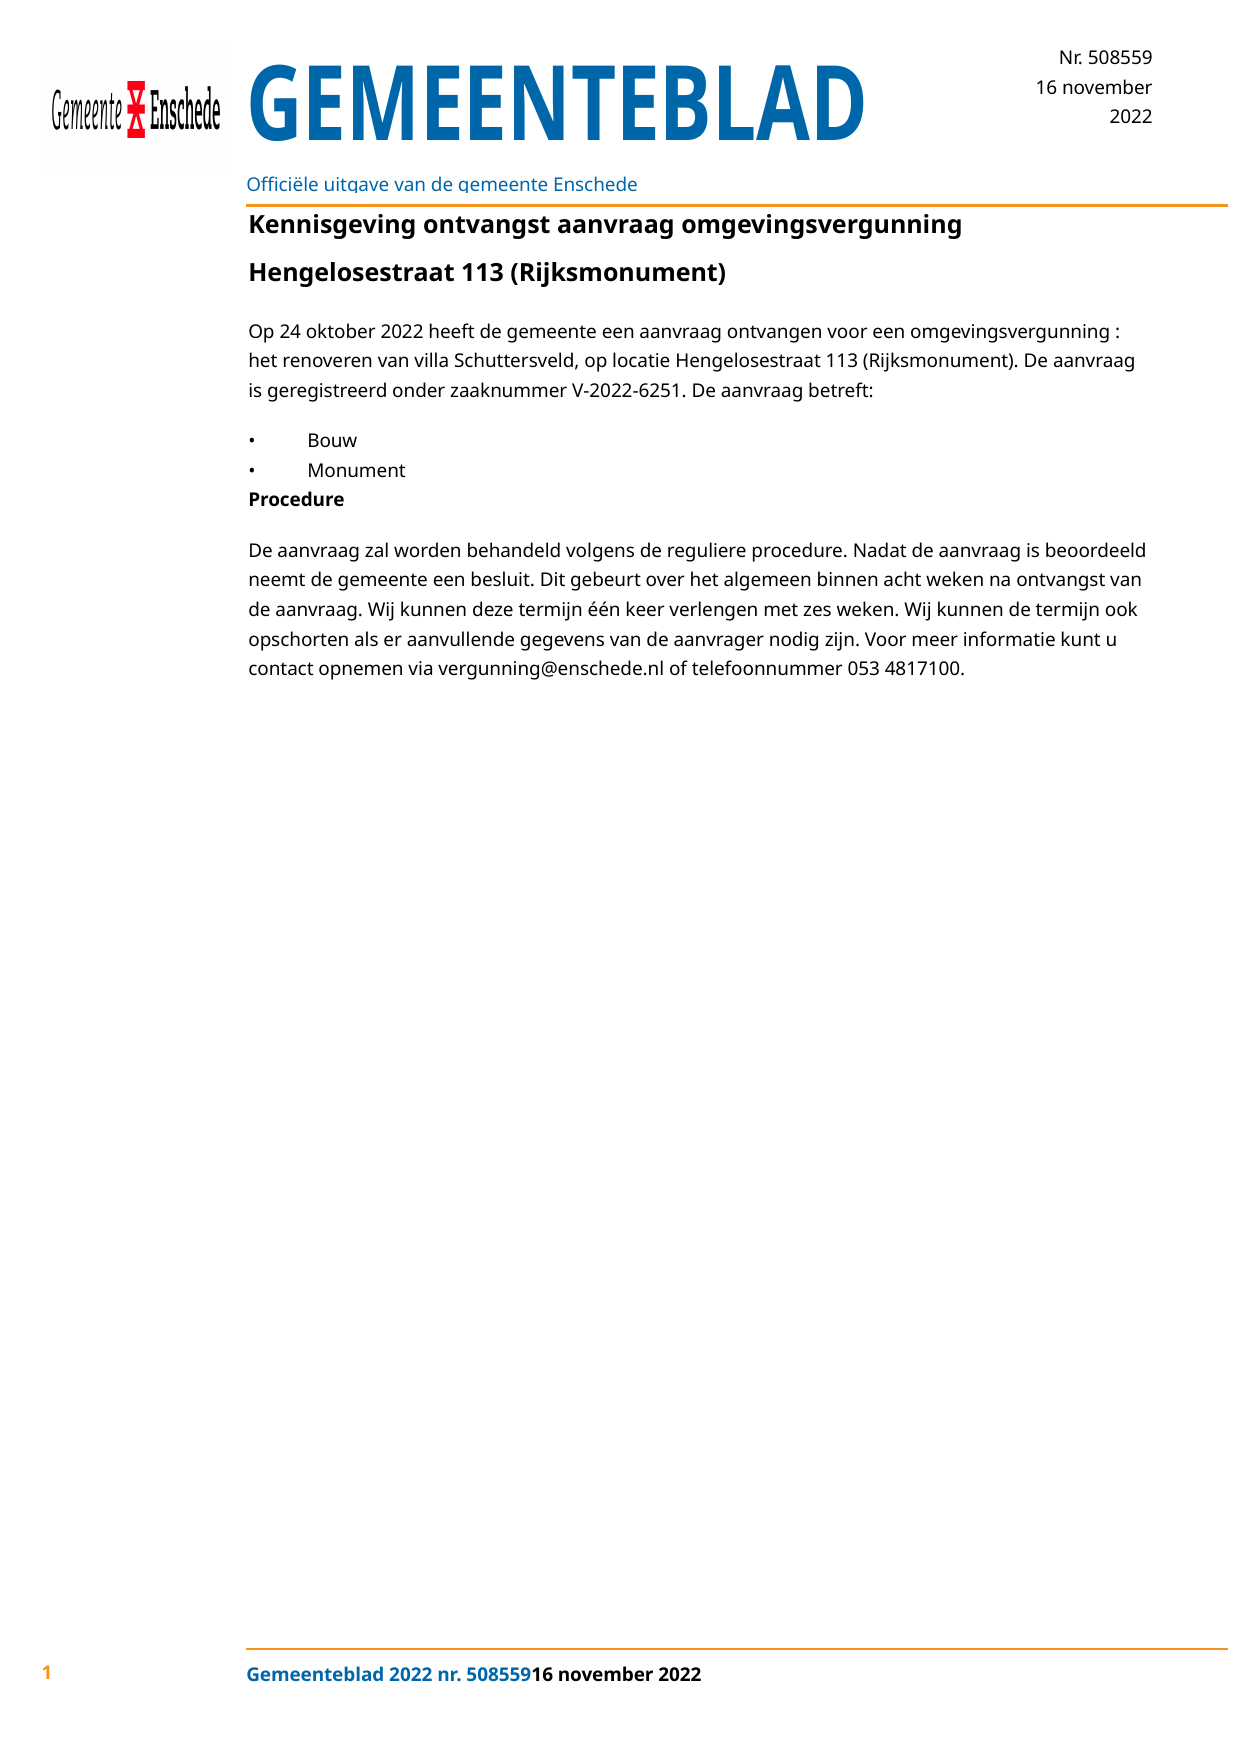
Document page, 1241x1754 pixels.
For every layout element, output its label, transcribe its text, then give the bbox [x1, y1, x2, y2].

text Op 24 oktober 2022 heeft de gemeente een aanvraag ontvangen voor een omgevingsvergunning : het renoveren van villa Schuttersveld, op locatie Hengelosestraat 113 (Rijksmonument). De aanvraag is geregistreerd onder zaaknummer V-2022-6251. De aanvraag betreft: [248, 318, 1152, 403]
list Monument [248, 457, 1152, 483]
text Procedure [248, 487, 1152, 512]
text Kennisgeving ontvangst aanvraag omgevingsvergunning Hengelosestraat 113 (Rijksmonument) [248, 207, 1152, 288]
text De aanvraag zal worden behandeld volgens de reguliere procedure. Nadat de aanvraag is beoordeeld neemt de gemeente een besluit. Dit gebeurt over het algemeen binnen acht weken na ontvangst van de aanvraag. Wij kunnen deze termijn één keer verlengen met zes weken. Wij kunnen de termijn ook opschorten als er aanvullende gegevens van de aanvrager nodig zijn. Voor meer informatie kunt u contact opnemen via vergunning@enschede.nl of telefoonnummer 053 4817100. [248, 537, 1152, 681]
picture [41, 47, 231, 172]
list Bouw [248, 427, 1152, 453]
